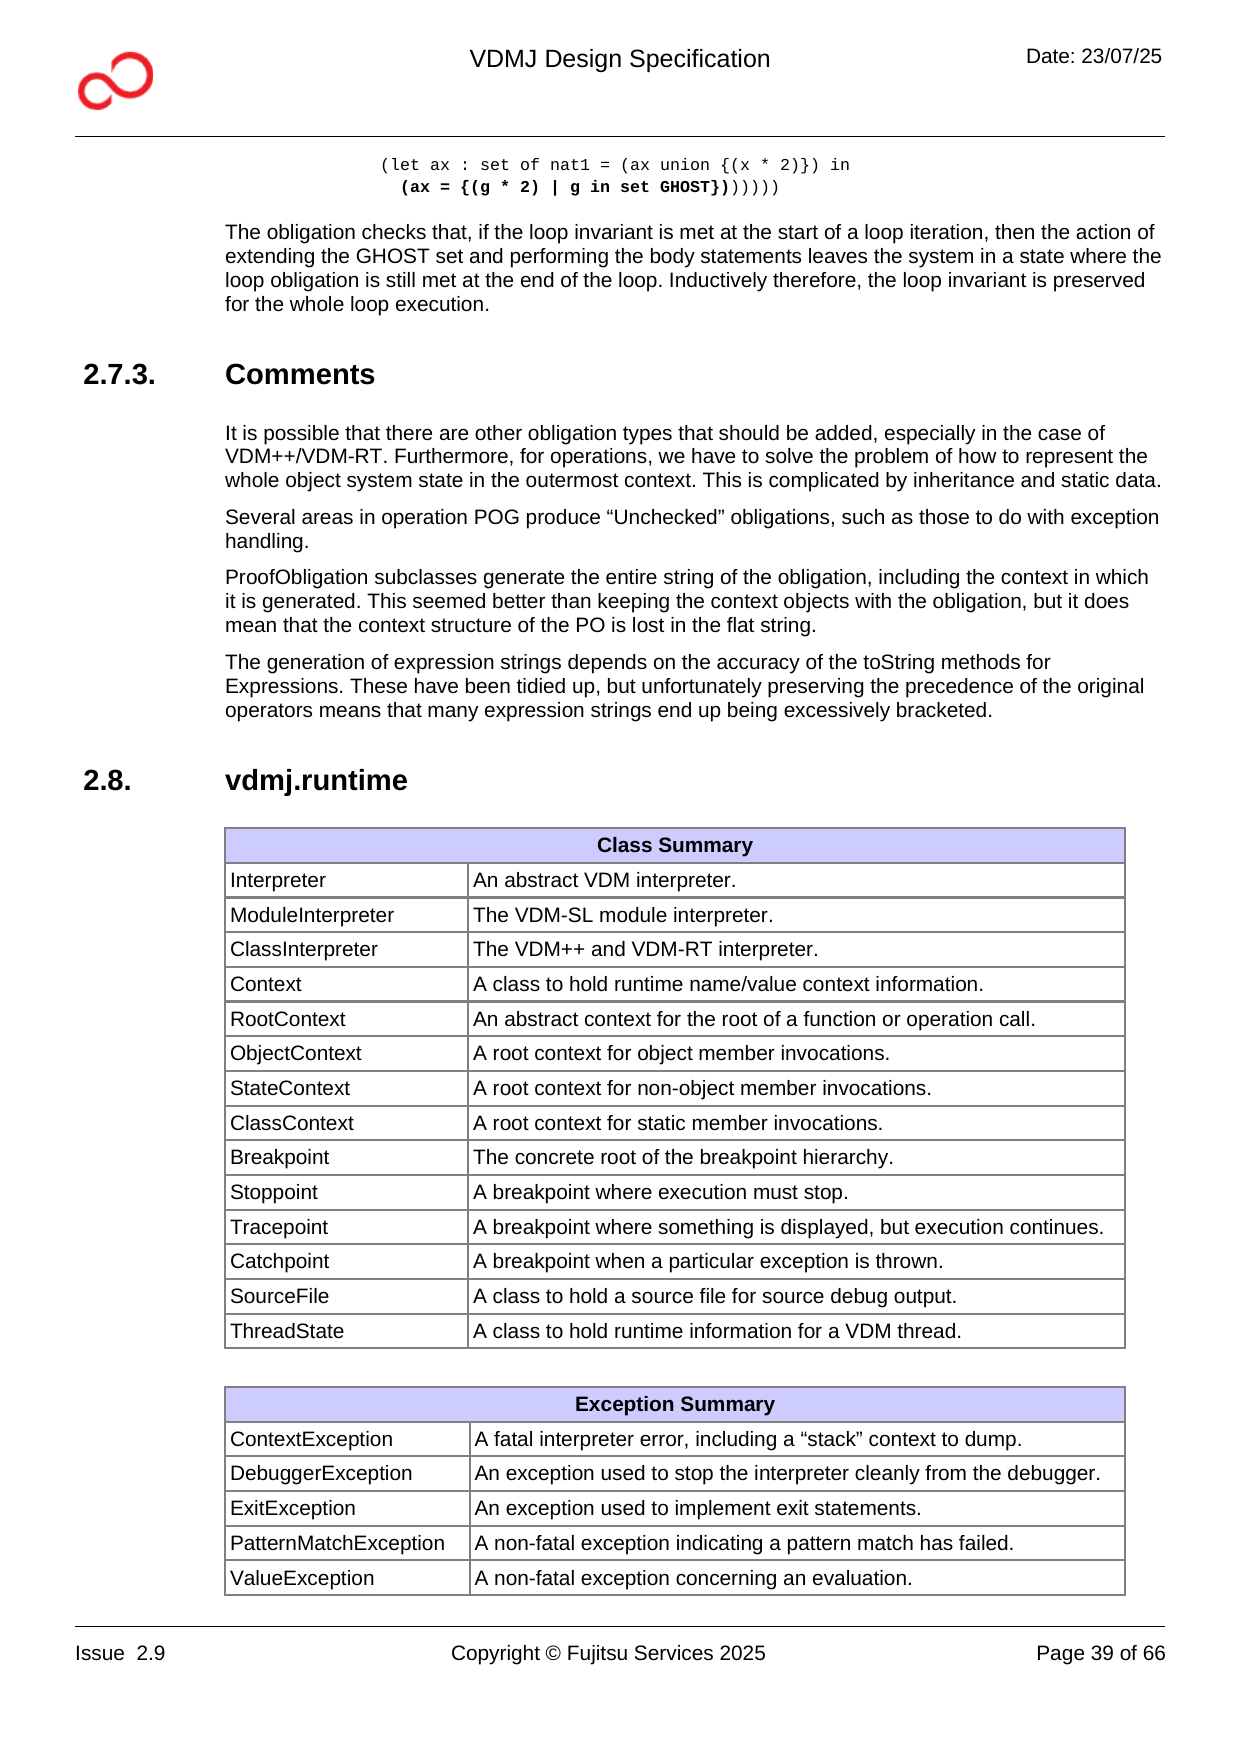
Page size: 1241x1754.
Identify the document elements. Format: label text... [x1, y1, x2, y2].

text ProofObligation subclasses generate the entire string of the obligation, including the context in which it is generated. This seemed better than keeping the context objects with the obligation, but it does mean that the context structure of the PO is lost in the flat string. [225, 566, 1165, 637]
text It is possible that there are other obligation types that should be added, especially in the case of VDM++/VDM-RT. Furthermore, for operations, we have to solve the problem of how to represent the whole object system state in the outermost context. This is complicated by inheritance and static data. [225, 421, 1165, 493]
table_cell Tracepoint [226, 1211, 467, 1243]
table_cell A non-fatal exception concerning an evaluation. [471, 1561, 1124, 1594]
subtitle vdmj.runtime [75, 764, 1165, 797]
table_cell ObjectContext [226, 1037, 467, 1070]
table_header Class Summary [226, 829, 1124, 862]
table_cell ContextException [226, 1423, 469, 1455]
table_cell A root context for object member invocations. [469, 1037, 1124, 1070]
table_cell ExitException [226, 1492, 469, 1524]
table_cell RootContext [226, 1003, 467, 1035]
table_cell The VDM++ and VDM-RT interpreter. [469, 933, 1124, 966]
text (let ax : set of nat1 = (ax union {(x * 2)}) in [300, 152, 1165, 175]
table_cell Context [226, 968, 467, 1000]
table_cell An abstract context for the root of a function or operation call. [469, 1003, 1124, 1035]
table_cell A fatal interpreter error, including a “stack” context to dump. [471, 1423, 1124, 1455]
table_cell A breakpoint when a particular exception is thrown. [469, 1245, 1124, 1278]
table_cell A class to hold a source file for source debug output. [469, 1280, 1124, 1313]
table_cell ValueException [226, 1561, 469, 1594]
text The obligation checks that, if the loop invariant is met at the start of a loop iteration, then the action of extending the GHOST set and performing the body statements leaves the system in a state where the loop obligation is still met at the end of the loop. Inductively therefore, the loop invariant is preserved for the whole loop execution. [225, 220, 1165, 316]
table_cell Interpreter [226, 864, 467, 896]
table_cell PatternMatchException [226, 1527, 469, 1559]
table_cell Catchpoint [226, 1245, 467, 1278]
text (ax = {(g * 2) | g in set GHOST})))))) [300, 175, 1165, 197]
table_cell ClassInterpreter [226, 933, 467, 966]
table_cell ClassContext [226, 1107, 467, 1139]
table_cell An abstract VDM interpreter. [469, 864, 1124, 896]
table_cell Stoppoint [226, 1176, 467, 1208]
table_cell A breakpoint where execution must stop. [469, 1176, 1124, 1208]
text Several areas in operation POG produce “Unchecked” obligations, such as those to do with exception handling. [225, 505, 1165, 553]
table_cell A root context for non-object member invocations. [469, 1072, 1124, 1104]
table_cell A root context for static member invocations. [469, 1107, 1124, 1139]
table_cell StateContext [226, 1072, 467, 1104]
table_cell Breakpoint [226, 1141, 467, 1174]
subtitle Comments [75, 358, 1165, 391]
picture [78, 44, 153, 120]
table_cell ThreadState [226, 1315, 467, 1347]
table_header Exception Summary [226, 1388, 1124, 1421]
text The generation of expression strings depends on the accuracy of the toString methods for Expressions. These have been tidied up, but unfortunately preserving the precedence of the original operators means that many expression strings end up being excessively bracketed. [225, 650, 1165, 722]
table_cell A breakpoint where something is displayed, but execution continues. [469, 1211, 1124, 1243]
table_cell An exception used to stop the interpreter cleanly from the debugger. [471, 1457, 1124, 1490]
table_cell A class to hold runtime name/value context information. [469, 968, 1124, 1000]
table_cell A non-fatal exception indicating a pattern match has failed. [471, 1527, 1124, 1559]
table_cell ModuleInterpreter [226, 899, 467, 931]
table_cell An exception used to implement exit statements. [471, 1492, 1124, 1524]
table_cell The concrete root of the breakpoint hierarchy. [469, 1141, 1124, 1174]
table_cell SourceFile [226, 1280, 467, 1313]
table_cell DebuggerException [226, 1457, 469, 1490]
table_cell The VDM-SL module interpreter. [469, 899, 1124, 931]
table_cell A class to hold runtime information for a VDM thread. [469, 1315, 1124, 1347]
